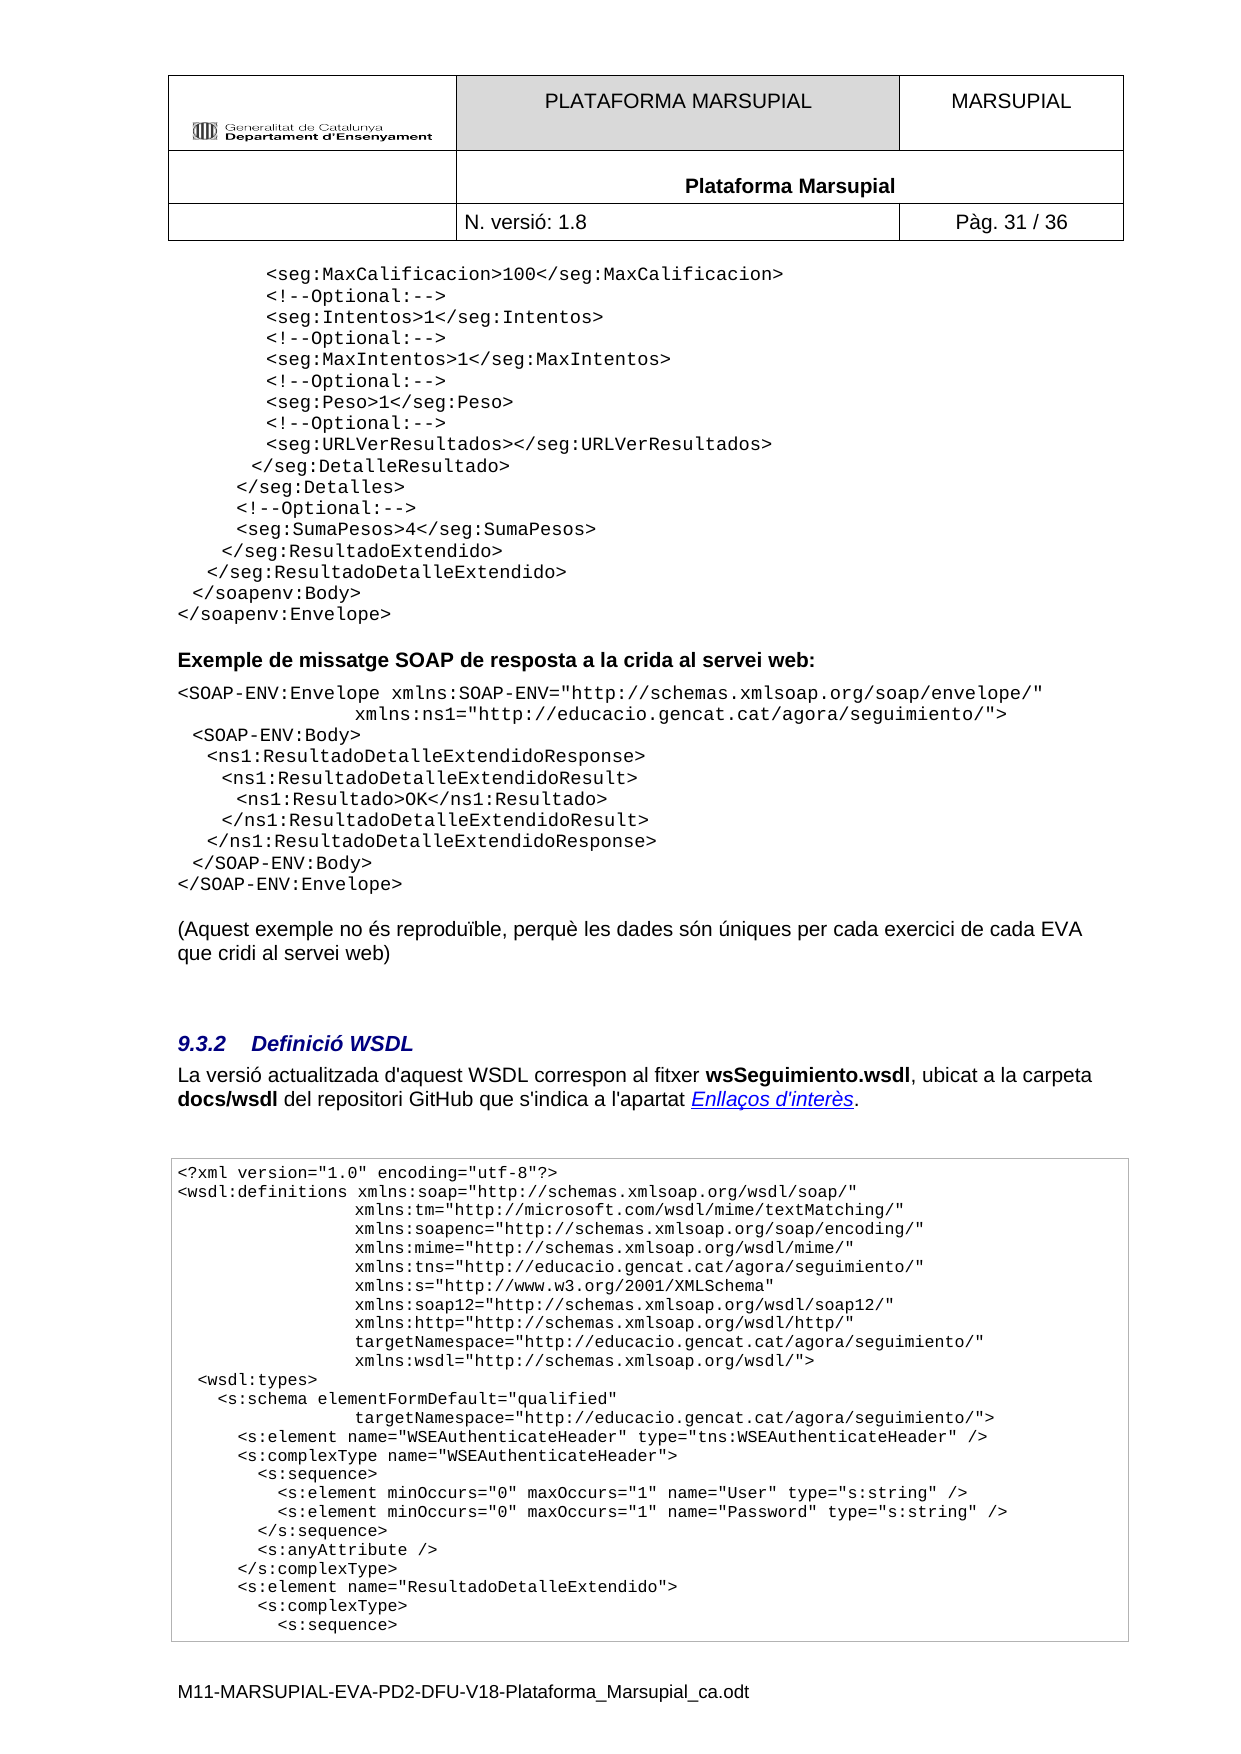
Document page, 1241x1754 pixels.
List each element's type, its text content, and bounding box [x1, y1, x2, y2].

text <seg:SumaPesos>4</seg:SumaPesos> [177, 520, 1122, 541]
text <s:anyAttribute /> [177, 1541, 1122, 1560]
text </ns1:ResultadoDetalleExtendidoResponse> [177, 832, 1122, 853]
text La versió actualitzada d'aquest WSDL correspon al fitxer wsSeguimiento.wsdl, ubicat a la carpeta docs/wsdl del repositori GitHub que s'indica a l'apartat Enllaços d'interès. [177, 1063, 1122, 1111]
subtitle Definició WSDL [177, 1031, 1122, 1057]
text Exemple de missatge SOAP de resposta a la crida al servei web: [177, 648, 1122, 672]
text </ns1:ResultadoDetalleExtendidoResult> [177, 811, 1122, 832]
text <s:schema elementFormDefault="qualified" targetNamespace="http://educacio.gencat.cat/agora/seguimiento/"> [177, 1391, 1122, 1428]
text <!--Optional:--> [177, 286, 1122, 308]
text </seg:ResultadoDetalleExtendido> [177, 563, 1122, 584]
text <!--Optional:--> [177, 371, 1122, 393]
text <seg:MaxIntentos>1</seg:MaxIntentos> [177, 350, 1122, 371]
text <seg:Intentos>1</seg:Intentos> [177, 308, 1122, 329]
text <SOAP-ENV:Body> [177, 726, 1122, 747]
text <s:element minOccurs="0" maxOccurs="1" name="Password" type="s:string" /> [177, 1504, 1122, 1522]
text <seg:MaxCalificacion>100</seg:MaxCalificacion> [177, 265, 1122, 286]
text <SOAP-ENV:Envelope xmlns:SOAP-ENV="http://schemas.xmlsoap.org/soap/envelope/" xmlns:ns1="http://educacio.gencat.cat/agora/seguimiento/"> [177, 683, 1122, 726]
text <ns1:Resultado>OK</ns1:Resultado> [177, 790, 1122, 811]
text </seg:ResultadoExtendido> [177, 541, 1122, 563]
text <!--Optional:--> [177, 499, 1122, 520]
text <wsdl:definitions xmlns:soap="http://schemas.xmlsoap.org/wsdl/soap/" xmlns:tm="http://microsoft.com/wsdl/mime/textMatching/" xmlns:soapenc="http://schemas.xmlsoap.org/soap/encoding/" xmlns:mime="http://schemas.xmlsoap.org/wsdl/mime/" xmlns:tns="http://educacio.gencat.cat/agora/seguimiento/" xmlns:s="http://www.w3.org/2001/XMLSchema" xmlns:soap12="http://schemas.xmlsoap.org/wsdl/soap12/" xmlns:http="http://schemas.xmlsoap.org/wsdl/http/" targetNamespace="http://educacio.gencat.cat/agora/seguimiento/" xmlns:wsdl="http://schemas.xmlsoap.org/wsdl/"> [177, 1183, 1122, 1372]
text <s:complexType> [177, 1598, 1122, 1611]
text <s:sequence> [172, 1611, 1128, 1641]
text </s:sequence> [177, 1522, 1122, 1541]
text </SOAP-ENV:Body> [177, 853, 1122, 875]
text <s:element name="ResultadoDetalleExtendido"> [177, 1579, 1122, 1598]
text <wsdl:types> [177, 1372, 1122, 1391]
text </soapenv:Body> [177, 584, 1122, 605]
text (Aquest exemple no és reproduïble, perquè les dades són úniques per cada exercici de cada EVA que cridi al servei web) [177, 917, 1122, 965]
text <?xml version="1.0" encoding="utf-8"?> [172, 1159, 1128, 1183]
text <!--Optional:--> [177, 329, 1122, 350]
text <s:element minOccurs="0" maxOccurs="1" name="User" type="s:string" /> [177, 1485, 1122, 1504]
text <s:complexType name="WSEAuthenticateHeader"> [177, 1447, 1122, 1466]
text <!--Optional:--> [177, 414, 1122, 435]
text </SOAP-ENV:Envelope> [177, 875, 1122, 896]
text <s:sequence> [177, 1466, 1122, 1485]
text </soapenv:Envelope> [177, 605, 1122, 626]
text <s:element name="WSEAuthenticateHeader" type="tns:WSEAuthenticateHeader" /> [177, 1428, 1122, 1447]
text <ns1:ResultadoDetalleExtendidoResult> [177, 768, 1122, 790]
text </seg:DetalleResultado> [177, 456, 1122, 478]
text <seg:URLVerResultados></seg:URLVerResultados> [177, 435, 1122, 456]
text <seg:Peso>1</seg:Peso> [177, 393, 1122, 414]
text <ns1:ResultadoDetalleExtendidoResponse> [177, 747, 1122, 768]
text </s:complexType> [177, 1560, 1122, 1579]
text </seg:Detalles> [177, 478, 1122, 499]
